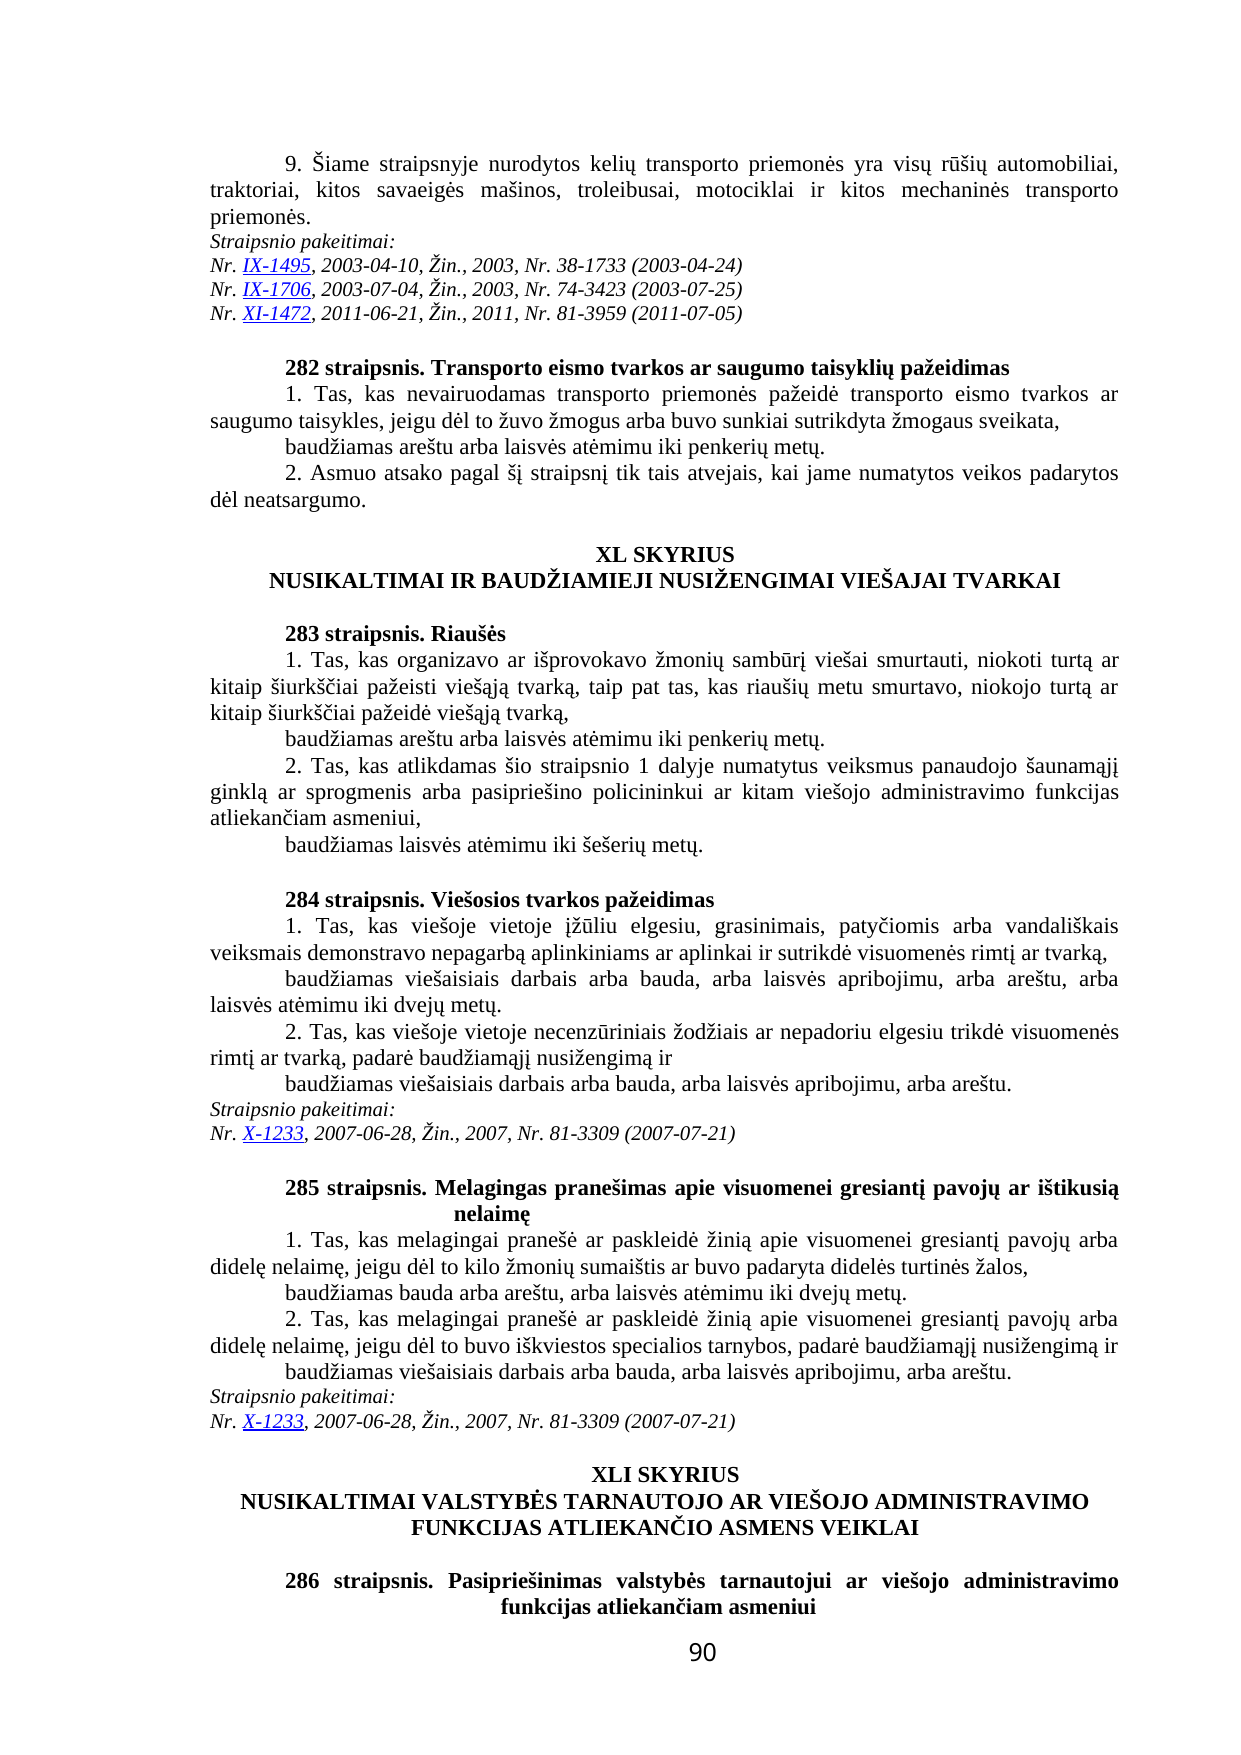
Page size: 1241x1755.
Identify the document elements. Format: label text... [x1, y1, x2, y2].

text 285 straipsnis. Melagingas pranešimas apie visuomenei gresiantį pavojų ar ištikusią nelaimę [285, 1174, 1120, 1226]
text baudžiamas laisvės atėmimu iki šešerių metų. [210, 831, 1120, 857]
text XLI SKYRIUS [210, 1461, 1120, 1488]
text Straipsnio pakeitimai: [210, 1384, 1120, 1408]
text 2. Tas, kas melagingai pranešė ar paskleidė žinią apie visuomenei gresiantį pavojų arba didelę nelaimę, jeigu dėl to buvo iškviestos specialios tarnybos, padarė baudžiamąjį nusižengimą ir [210, 1305, 1120, 1358]
text baudžiamas viešaisiais darbais arba bauda, arba laisvės apribojimu, arba areštu. [210, 1358, 1120, 1384]
text 1. Tas, kas nevairuodamas transporto priemonės pažeidė transporto eismo tvarkos ar saugumo taisykles, jeigu dėl to žuvo žmogus arba buvo sunkiai sutrikdyta žmogaus sveikata, [210, 380, 1120, 433]
text baudžiamas viešaisiais darbais arba bauda, arba laisvės apribojimu, arba areštu. [210, 1070, 1120, 1097]
text 282 straipsnis. Transporto eismo tvarkos ar saugumo taisyklių pažeidimas [210, 354, 1120, 380]
text 286 straipsnis. Pasipriešinimas valstybės tarnautojui ar viešojo administravimo funkcijas atliekančiam asmeniui [285, 1567, 1120, 1619]
text NUSIKALTIMAI IR BAUDŽIAMIEJI NUSIŽENGIMAI VIEŠAJAI TVARKAI [210, 567, 1120, 594]
text Nr. IX-1495, 2003-04-10, Žin., 2003, Nr. 38-1733 (2003-04-24) [210, 253, 1120, 277]
text baudžiamas areštu arba laisvės atėmimu iki penkerių metų. [210, 433, 1120, 459]
text Nr. X-1233, 2007-06-28, Žin., 2007, Nr. 81-3309 (2007-07-21) [210, 1121, 1120, 1145]
text baudžiamas areštu arba laisvės atėmimu iki penkerių metų. [210, 725, 1120, 752]
text NUSIKALTIMAI VALSTYBĖS TARNAUTOJO AR VIEŠOJO ADMINISTRAVIMO FUNKCIJAS ATLIEKANČIO ASMENS VEIKLAI [210, 1488, 1120, 1540]
text Nr. X-1233, 2007-06-28, Žin., 2007, Nr. 81-3309 (2007-07-21) [210, 1408, 1120, 1433]
text 2. Asmuo atsako pagal šį straipsnį tik tais atvejais, kai jame numatytos veikos padarytos dėl neatsargumo. [210, 459, 1120, 512]
text Nr. XI-1472, 2011-06-21, Žin., 2011, Nr. 81-3959 (2011-07-05) [210, 301, 1120, 325]
text Nr. IX-1706, 2003-07-04, Žin., 2003, Nr. 74-3423 (2003-07-25) [210, 277, 1120, 301]
text 1. Tas, kas melagingai pranešė ar paskleidė žinią apie visuomenei gresiantį pavojų arba didelę nelaimę, jeigu dėl to kilo žmonių sumaištis ar buvo padaryta didelės turtinės žalos, [210, 1226, 1120, 1279]
text 1. Tas, kas viešoje vietoje įžūliu elgesiu, grasinimais, patyčiomis arba vandališkais veiksmais demonstravo nepagarbą aplinkiniams ar aplinkai ir sutrikdė visuomenės rimtį ar tvarką, [210, 912, 1120, 965]
text 283 straipsnis. Riaušės [210, 620, 1120, 646]
text XL SKYRIUS [210, 541, 1120, 567]
text Straipsnio pakeitimai: [210, 1097, 1120, 1121]
text Straipsnio pakeitimai: [210, 229, 1120, 253]
text 9. Šiame straipsnyje nurodytos kelių transporto priemonės yra visų rūšių automobiliai, traktoriai, kitos savaeigės mašinos, troleibusai, motociklai ir kitos mechaninės transporto priemonės. [210, 150, 1120, 229]
text baudžiamas bauda arba areštu, arba laisvės atėmimu iki dvejų metų. [210, 1279, 1120, 1305]
text 1. Tas, kas organizavo ar išprovokavo žmonių sambūrį viešai smurtauti, niokoti turtą ar kitaip šiurkščiai pažeisti viešąją tvarką, taip pat tas, kas riaušių metu smurtavo, niokojo turtą ar kitaip šiurkščiai pažeidė viešąją tvarką, [210, 646, 1120, 725]
text 284 straipsnis. Viešosios tvarkos pažeidimas [210, 886, 1120, 912]
text 2. Tas, kas atlikdamas šio straipsnio 1 dalyje numatytus veiksmus panaudojo šaunamąjį ginklą ar sprogmenis arba pasipriešino policininkui ar kitam viešojo administravimo funkcijas atliekančiam asmeniui, [210, 752, 1120, 831]
text 2. Tas, kas viešoje vietoje necenzūriniais žodžiais ar nepadoriu elgesiu trikdė visuomenės rimtį ar tvarką, padarė baudžiamąjį nusižengimą ir [210, 1018, 1120, 1070]
text baudžiamas viešaisiais darbais arba bauda, arba laisvės apribojimu, arba areštu, arba laisvės atėmimu iki dvejų metų. [210, 965, 1120, 1018]
